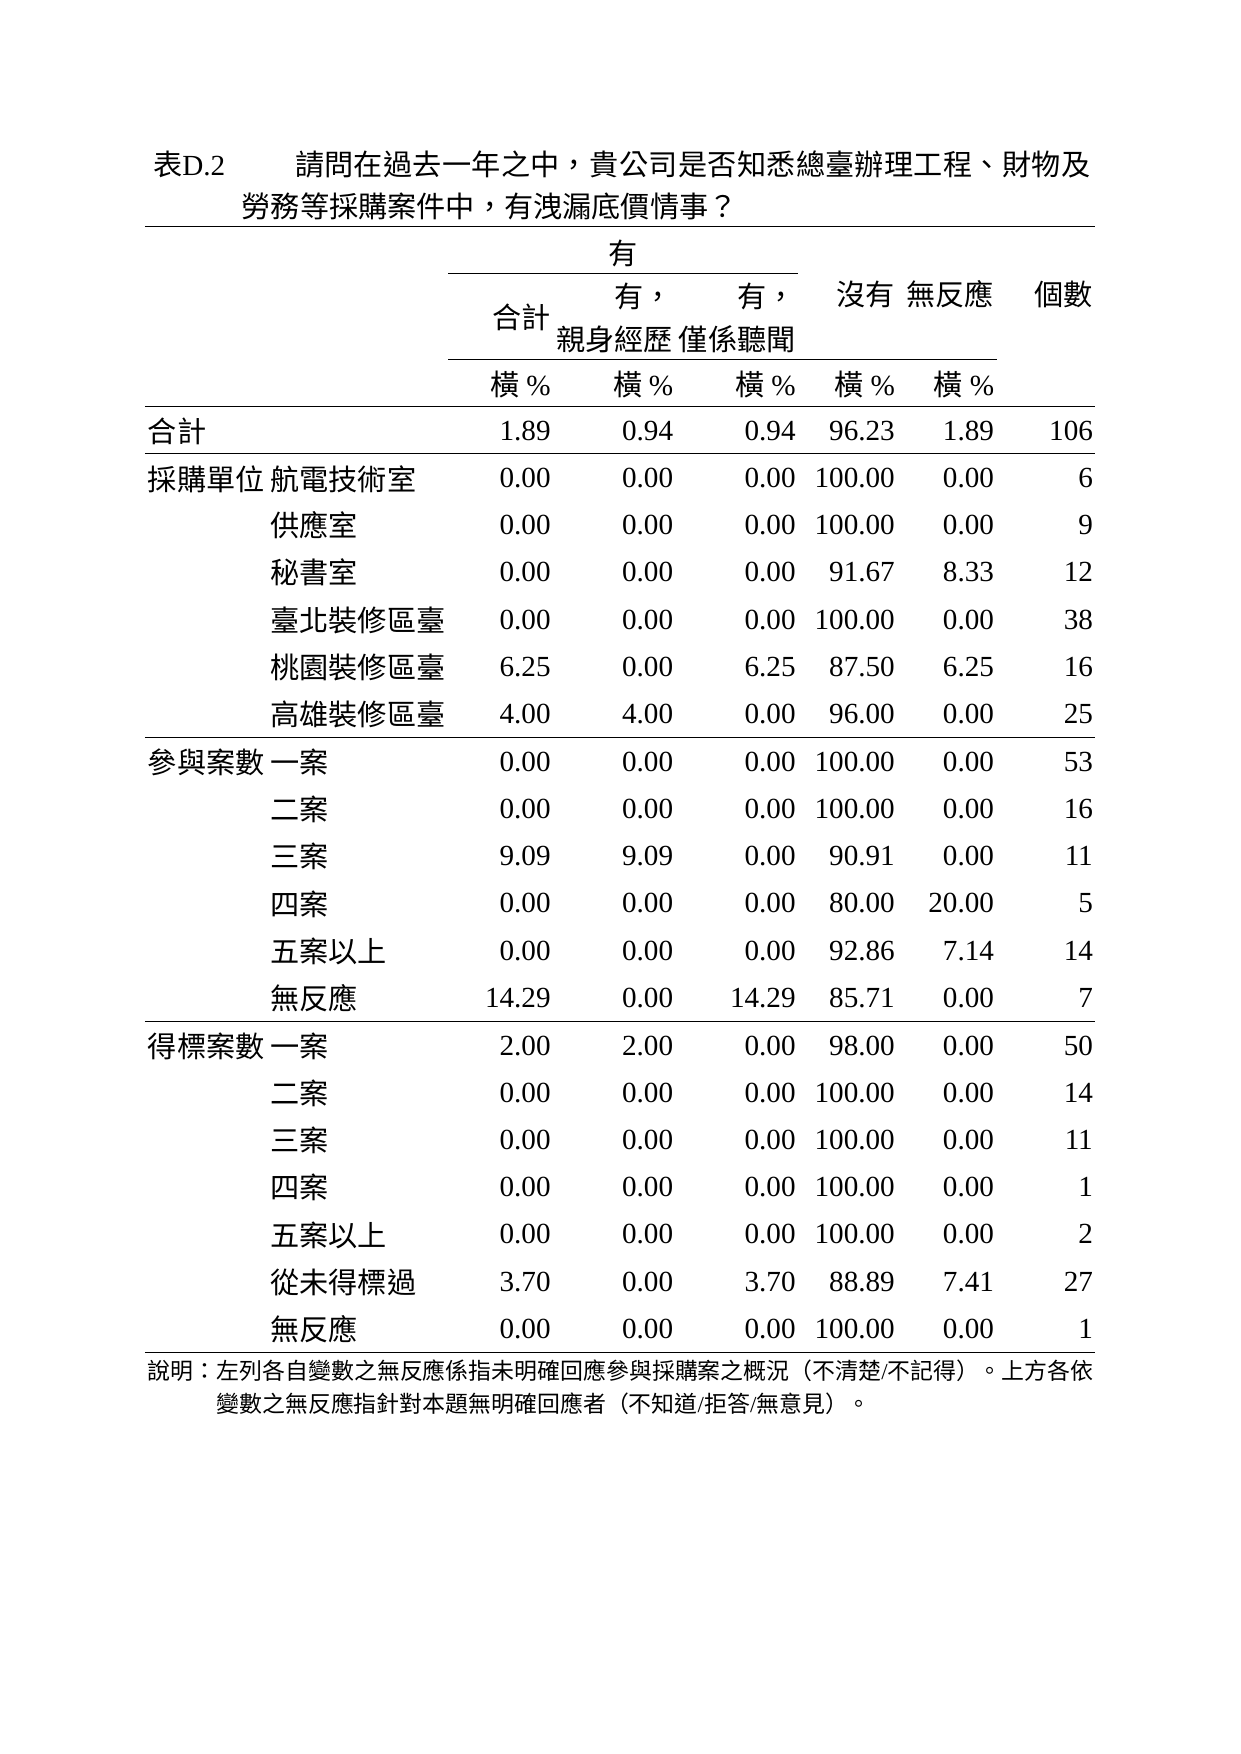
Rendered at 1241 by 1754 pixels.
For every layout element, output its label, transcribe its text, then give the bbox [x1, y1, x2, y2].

table_cell 0.00 [898, 784, 997, 831]
table_cell 14 [997, 1068, 1095, 1115]
table_header 無反應 [898, 227, 997, 358]
table_cell 6.25 [448, 642, 553, 689]
table_cell 0.00 [898, 690, 997, 737]
table_cell [145, 831, 267, 879]
table_cell 96.23 [798, 407, 897, 453]
table_cell [145, 926, 267, 973]
table_cell 0.00 [898, 1163, 997, 1210]
table_cell 1 [997, 1304, 1095, 1352]
table_cell 二案 [267, 1068, 448, 1115]
table_cell [145, 1115, 267, 1162]
table_cell 0.00 [553, 500, 676, 548]
table_cell 100.00 [798, 500, 897, 548]
table_cell 桃園裝修區臺 [267, 642, 448, 689]
table_cell 供應室 [267, 500, 448, 548]
table_cell 橫 % [448, 360, 553, 406]
table_cell 參與案數 [145, 738, 267, 784]
table_cell 9.09 [553, 831, 676, 879]
table_cell 14 [997, 926, 1095, 973]
table_cell [145, 1068, 267, 1115]
table_cell 0.00 [448, 1163, 553, 1210]
table_cell 91.67 [798, 548, 897, 595]
table_cell 0.00 [553, 1163, 676, 1210]
table_cell 0.00 [676, 1022, 798, 1068]
table_cell 一案 [267, 738, 448, 784]
table_cell 0.00 [898, 595, 997, 642]
table_cell 0.00 [898, 1304, 997, 1352]
table_cell 0.00 [448, 784, 553, 831]
table_cell 27 [997, 1257, 1095, 1304]
table_cell 得標案數 [145, 1022, 267, 1068]
table_cell 4.00 [553, 690, 676, 737]
table_cell 0.94 [553, 407, 676, 453]
table_cell 0.00 [553, 926, 676, 973]
table_cell 0.00 [898, 831, 997, 879]
table_cell 88.89 [798, 1257, 897, 1304]
table_cell [145, 1304, 267, 1352]
table_cell 16 [997, 784, 1095, 831]
table_cell 6 [997, 454, 1095, 500]
table_cell 從未得標過 [267, 1257, 448, 1304]
table_cell 0.00 [676, 879, 798, 926]
table_cell 6.25 [676, 642, 798, 689]
table_cell 100.00 [798, 1304, 897, 1352]
table_cell 0.00 [898, 738, 997, 784]
table_cell 1.89 [898, 407, 997, 453]
table_cell 0.00 [676, 690, 798, 737]
table_cell 合計 [145, 407, 267, 453]
table_cell [145, 1210, 267, 1257]
table_cell 7.14 [898, 926, 997, 973]
table_cell 2.00 [553, 1022, 676, 1068]
table_cell [145, 784, 267, 831]
table_cell 0.00 [676, 1163, 798, 1210]
table_cell 採購單位 [145, 454, 267, 500]
table_cell [145, 973, 267, 1021]
table_cell 0.00 [553, 879, 676, 926]
table_cell 無反應 [267, 1304, 448, 1352]
table_cell 有， 僅係聽聞 [676, 274, 798, 358]
table_cell 0.00 [553, 973, 676, 1021]
table_header 有 [448, 227, 798, 273]
table_cell 0.00 [553, 738, 676, 784]
table_cell 6.25 [898, 642, 997, 689]
table_cell 100.00 [798, 595, 897, 642]
table_cell 14.29 [676, 973, 798, 1021]
table_cell 100.00 [798, 454, 897, 500]
table_cell 3.70 [448, 1257, 553, 1304]
table_cell 25 [997, 690, 1095, 737]
table_cell 二案 [267, 784, 448, 831]
table_cell 106 [997, 407, 1095, 453]
table_cell 1.89 [448, 407, 553, 453]
table_cell 0.00 [676, 1210, 798, 1257]
table_cell [145, 1163, 267, 1210]
table_cell 100.00 [798, 1210, 897, 1257]
table_cell 0.00 [676, 548, 798, 595]
table_cell 0.00 [676, 738, 798, 784]
table_header [145, 227, 448, 406]
table_cell 0.00 [448, 595, 553, 642]
table_cell 0.00 [898, 973, 997, 1021]
table_cell 7.41 [898, 1257, 997, 1304]
table_cell [267, 407, 448, 453]
table_cell 0.00 [553, 642, 676, 689]
table_cell 4.00 [448, 690, 553, 737]
table_cell 0.00 [898, 1068, 997, 1115]
table_cell 0.00 [676, 1304, 798, 1352]
table_cell 一案 [267, 1022, 448, 1068]
table_cell 臺北裝修區臺 [267, 595, 448, 642]
table_cell 92.86 [798, 926, 897, 973]
table_cell 0.00 [676, 784, 798, 831]
table_cell 1 [997, 1163, 1095, 1210]
table_cell 0.00 [448, 926, 553, 973]
table_cell 四案 [267, 879, 448, 926]
table_cell 38 [997, 595, 1095, 642]
table_cell 12 [997, 548, 1095, 595]
table_cell 0.00 [676, 1115, 798, 1162]
table_cell 98.00 [798, 1022, 897, 1068]
table_cell 0.00 [676, 926, 798, 973]
table_cell 9 [997, 500, 1095, 548]
table_cell 87.50 [798, 642, 897, 689]
table_cell [145, 595, 267, 642]
table_cell 高雄裝修區臺 [267, 690, 448, 737]
table_cell 0.00 [553, 1304, 676, 1352]
table_cell [145, 690, 267, 737]
table_cell 0.94 [676, 407, 798, 453]
table_cell 0.00 [553, 454, 676, 500]
table_cell 橫 % [898, 360, 997, 406]
table_cell 合計 [448, 274, 553, 358]
table_cell 0.00 [553, 1068, 676, 1115]
table_cell 0.00 [448, 1115, 553, 1162]
table_cell 0.00 [676, 831, 798, 879]
table_cell 0.00 [448, 738, 553, 784]
table_cell 100.00 [798, 784, 897, 831]
table_cell [145, 500, 267, 548]
table_cell 16 [997, 642, 1095, 689]
table_cell 0.00 [553, 1210, 676, 1257]
table_cell 五案以上 [267, 926, 448, 973]
table_cell 0.00 [553, 595, 676, 642]
table_cell [145, 642, 267, 689]
table_cell [145, 879, 267, 926]
table_cell 0.00 [553, 548, 676, 595]
table_cell 100.00 [798, 1163, 897, 1210]
table_cell 3.70 [676, 1257, 798, 1304]
table_header 個數 [997, 227, 1095, 358]
table_cell [997, 359, 1095, 406]
table_cell 90.91 [798, 831, 897, 879]
table_cell 53 [997, 738, 1095, 784]
table_cell 11 [997, 831, 1095, 879]
table_cell 0.00 [676, 500, 798, 548]
table_cell 0.00 [898, 500, 997, 548]
table_cell 航電技術室 [267, 454, 448, 500]
table_cell 橫 % [798, 360, 897, 406]
table_cell 0.00 [448, 548, 553, 595]
table_cell 0.00 [676, 1068, 798, 1115]
table_cell 五案以上 [267, 1210, 448, 1257]
table_cell 三案 [267, 831, 448, 879]
table_cell 橫 % [553, 360, 676, 406]
table_cell 0.00 [898, 1022, 997, 1068]
table_cell 0.00 [898, 454, 997, 500]
text 說明：左列各自變數之無反應係指未明確回應參與採購案之概況（不清楚/不記得）。上方各依變數之無反應指針對本題無明確回應者（不知道/拒答/無意見）。 [148, 1353, 1092, 1419]
table_cell 85.71 [798, 973, 897, 1021]
table_cell 四案 [267, 1163, 448, 1210]
table_cell 0.00 [676, 454, 798, 500]
table_cell [145, 1257, 267, 1304]
table_cell 0.00 [553, 1257, 676, 1304]
table_header 沒有 [798, 227, 897, 358]
table_cell 96.00 [798, 690, 897, 737]
table_cell 5 [997, 879, 1095, 926]
table_cell 0.00 [448, 454, 553, 500]
table_cell 橫 % [676, 360, 798, 406]
table_cell 50 [997, 1022, 1095, 1068]
table_cell 100.00 [798, 1115, 897, 1162]
table_cell 14.29 [448, 973, 553, 1021]
list 請問在過去一年之中，貴公司是否知悉總臺辦理工程、財物及勞務等採購案件中，有洩漏底價情事？ [153, 142, 1092, 226]
table_cell 0.00 [448, 879, 553, 926]
table_cell 0.00 [898, 1115, 997, 1162]
table_cell 無反應 [267, 973, 448, 1021]
table_cell 0.00 [448, 1304, 553, 1352]
table_cell 秘書室 [267, 548, 448, 595]
table_cell 80.00 [798, 879, 897, 926]
table_cell 0.00 [676, 595, 798, 642]
table_cell 0.00 [448, 500, 553, 548]
table_cell 0.00 [553, 1115, 676, 1162]
table_cell 20.00 [898, 879, 997, 926]
table_cell 0.00 [553, 784, 676, 831]
table_cell 7 [997, 973, 1095, 1021]
table_cell 8.33 [898, 548, 997, 595]
table_cell 11 [997, 1115, 1095, 1162]
table_cell 有， 親身經歷 [553, 274, 676, 358]
table_cell 100.00 [798, 738, 897, 784]
table_cell 0.00 [898, 1210, 997, 1257]
table_cell 100.00 [798, 1068, 897, 1115]
table_cell 0.00 [448, 1210, 553, 1257]
table_cell 2.00 [448, 1022, 553, 1068]
table_cell 9.09 [448, 831, 553, 879]
table_cell 三案 [267, 1115, 448, 1162]
table_cell 2 [997, 1210, 1095, 1257]
table_cell 0.00 [448, 1068, 553, 1115]
table_cell [145, 548, 267, 595]
